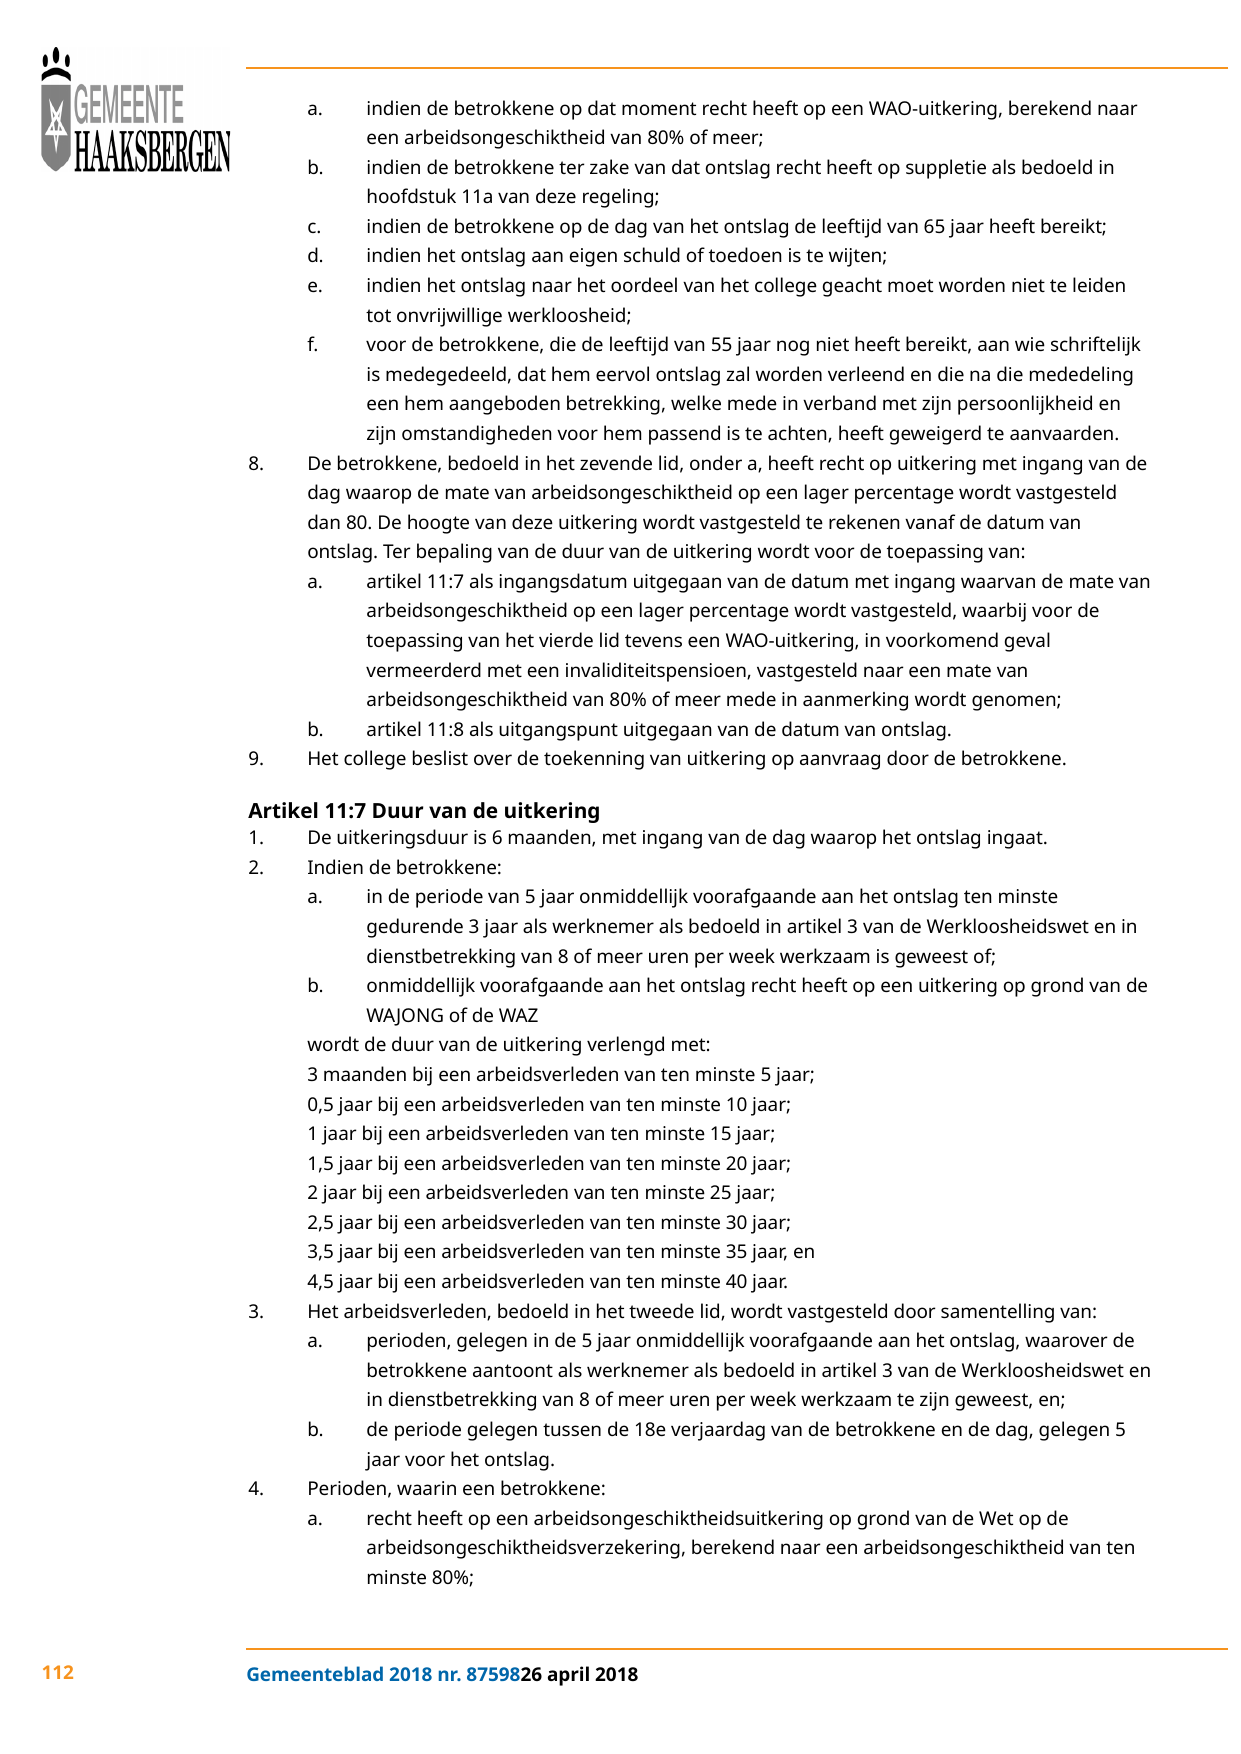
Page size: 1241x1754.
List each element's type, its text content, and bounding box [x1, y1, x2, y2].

list 4,5 jaar bij een arbeidsverleden van ten minste 40 jaar. [248, 1268, 1152, 1294]
list 0,5 jaar bij een arbeidsverleden van ten minste 10 jaar; [248, 1091, 1152, 1116]
list artikel 11:7 als ingangsdatum uitgegaan van de datum met ingang waarvan de mate van arbeidsongeschiktheid op een lager percentage wordt vastgesteld, waarbij voor de toepassing van het vierde lid tevens een WAO-uitkering, in voorkomend geval vermeerderd met een invaliditeitspensioen, vastgesteld naar een mate van arbeidsongeschiktheid van 80% of meer mede in aanmerking wordt genomen; [307, 568, 1152, 712]
list de periode gelegen tussen de 18e verjaardag van de betrokkene en de dag, gelegen 5 jaar voor het ontslag. [307, 1416, 1152, 1471]
list De betrokkene, bedoeld in het zevende lid, onder a, heeft recht op uitkering met ingang van de dag waarop de mate van arbeidsongeschiktheid op een lager percentage wordt vastgesteld dan 80. De hoogte van deze uitkering wordt vastgesteld te rekenen vanaf de datum van ontslag. Ter bepaling van de duur van de uitkering wordt voor de toepassing van: [248, 450, 1152, 564]
text Artikel 11:7 Duur van de uitkering [248, 796, 1152, 824]
list Het arbeidsverleden, bedoeld in het tweede lid, wordt vastgesteld door samentelling van: [248, 1298, 1152, 1323]
list onmiddellijk voorafgaande aan het ontslag recht heeft op een uitkering op grond van de WAJONG of de WAZ [307, 972, 1152, 1028]
list 3,5 jaar bij een arbeidsverleden van ten minste 35 jaar, en [248, 1239, 1152, 1264]
list recht heeft op een arbeidsongeschiktheidsuitkering op grond van de Wet op de arbeidsongeschiktheidsverzekering, berekend naar een arbeidsongeschiktheid van ten minste 80%; [307, 1505, 1152, 1590]
list indien het ontslag aan eigen schuld of toedoen is te wijten; [307, 243, 1152, 268]
list voor de betrokkene, die de leeftijd van 55 jaar nog niet heeft bereikt, aan wie schriftelijk is medegedeeld, dat hem eervol ontslag zal worden verleend en die na die mededeling een hem aangeboden betrekking, welke mede in verband met zijn persoonlijkheid en zijn omstandigheden voor hem passend is te achten, heeft geweigerd te aanvaarden. [307, 331, 1152, 446]
list De uitkeringsduur is 6 maanden, met ingang van de dag waarop het ontslag ingaat. [248, 824, 1152, 850]
list 2 jaar bij een arbeidsverleden van ten minste 25 jaar; [248, 1179, 1152, 1205]
list artikel 11:8 als uitgangspunt uitgegaan van de datum van ontslag. [307, 716, 1152, 742]
list 3 maanden bij een arbeidsverleden van ten minste 5 jaar; [248, 1061, 1152, 1087]
list indien het ontslag naar het oordeel van het college geacht moet worden niet te leiden tot onvrijwillige werkloosheid; [307, 272, 1152, 328]
list wordt de duur van de uitkering verlengd met: [248, 1032, 1152, 1057]
list 1,5 jaar bij een arbeidsverleden van ten minste 20 jaar; [248, 1150, 1152, 1176]
list indien de betrokkene op de dag van het ontslag de leeftijd van 65 jaar heeft bereikt; [307, 213, 1152, 239]
list 1 jaar bij een arbeidsverleden van ten minste 15 jaar; [248, 1120, 1152, 1146]
list in de periode van 5 jaar onmiddellijk voorafgaande aan het ontslag ten minste gedurende 3 jaar als werknemer als bedoeld in artikel 3 van de Werkloosheidswet en in dienstbetrekking van 8 of meer uren per week werkzaam is geweest of; [307, 884, 1152, 968]
list perioden, gelegen in de 5 jaar onmiddellijk voorafgaande aan het ontslag, waarover de betrokkene aantoont als werknemer als bedoeld in artikel 3 van de Werkloosheidswet en in dienstbetrekking van 8 of meer uren per week werkzaam te zijn geweest, en; [307, 1327, 1152, 1412]
list Het college beslist over de toekenning van uitkering op aanvraag door de betrokkene. [248, 746, 1152, 771]
list Perioden, waarin een betrokkene: [248, 1475, 1152, 1501]
list indien de betrokkene ter zake van dat ontslag recht heeft op suppletie als bedoeld in hoofdstuk 11a van deze regeling; [307, 154, 1152, 209]
picture [41, 47, 231, 172]
list 2,5 jaar bij een arbeidsverleden van ten minste 30 jaar; [248, 1209, 1152, 1235]
list indien de betrokkene op dat moment recht heeft op een WAO-uitkering, berekend naar een arbeidsongeschiktheid van 80% of meer; [307, 95, 1152, 150]
list Indien de betrokkene: [248, 854, 1152, 880]
